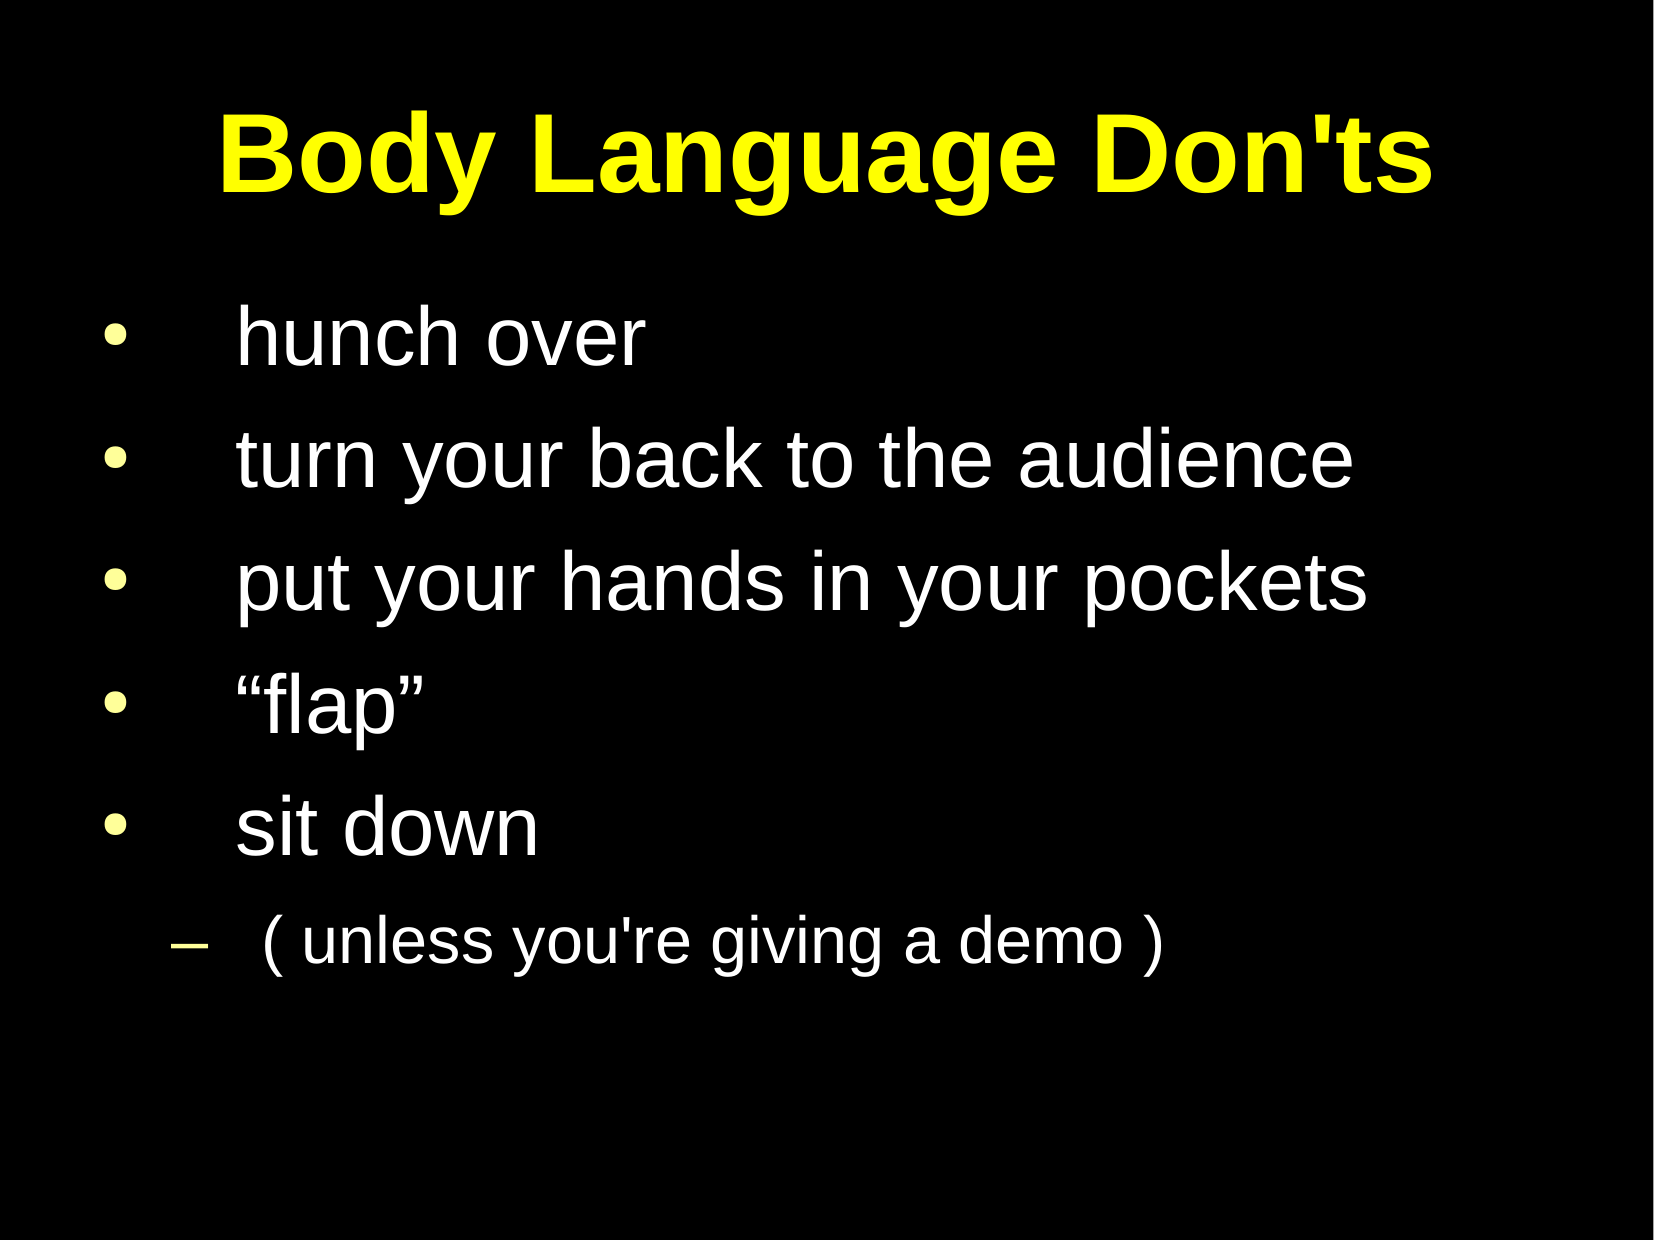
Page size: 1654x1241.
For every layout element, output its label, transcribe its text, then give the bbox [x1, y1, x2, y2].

list hunch over turn your back to the audience put your hands in your pockets “flap” sit down ( unless you're giving a demo ) [82, 290, 1571, 1109]
title Body Language Don'ts [82, 49, 1571, 257]
